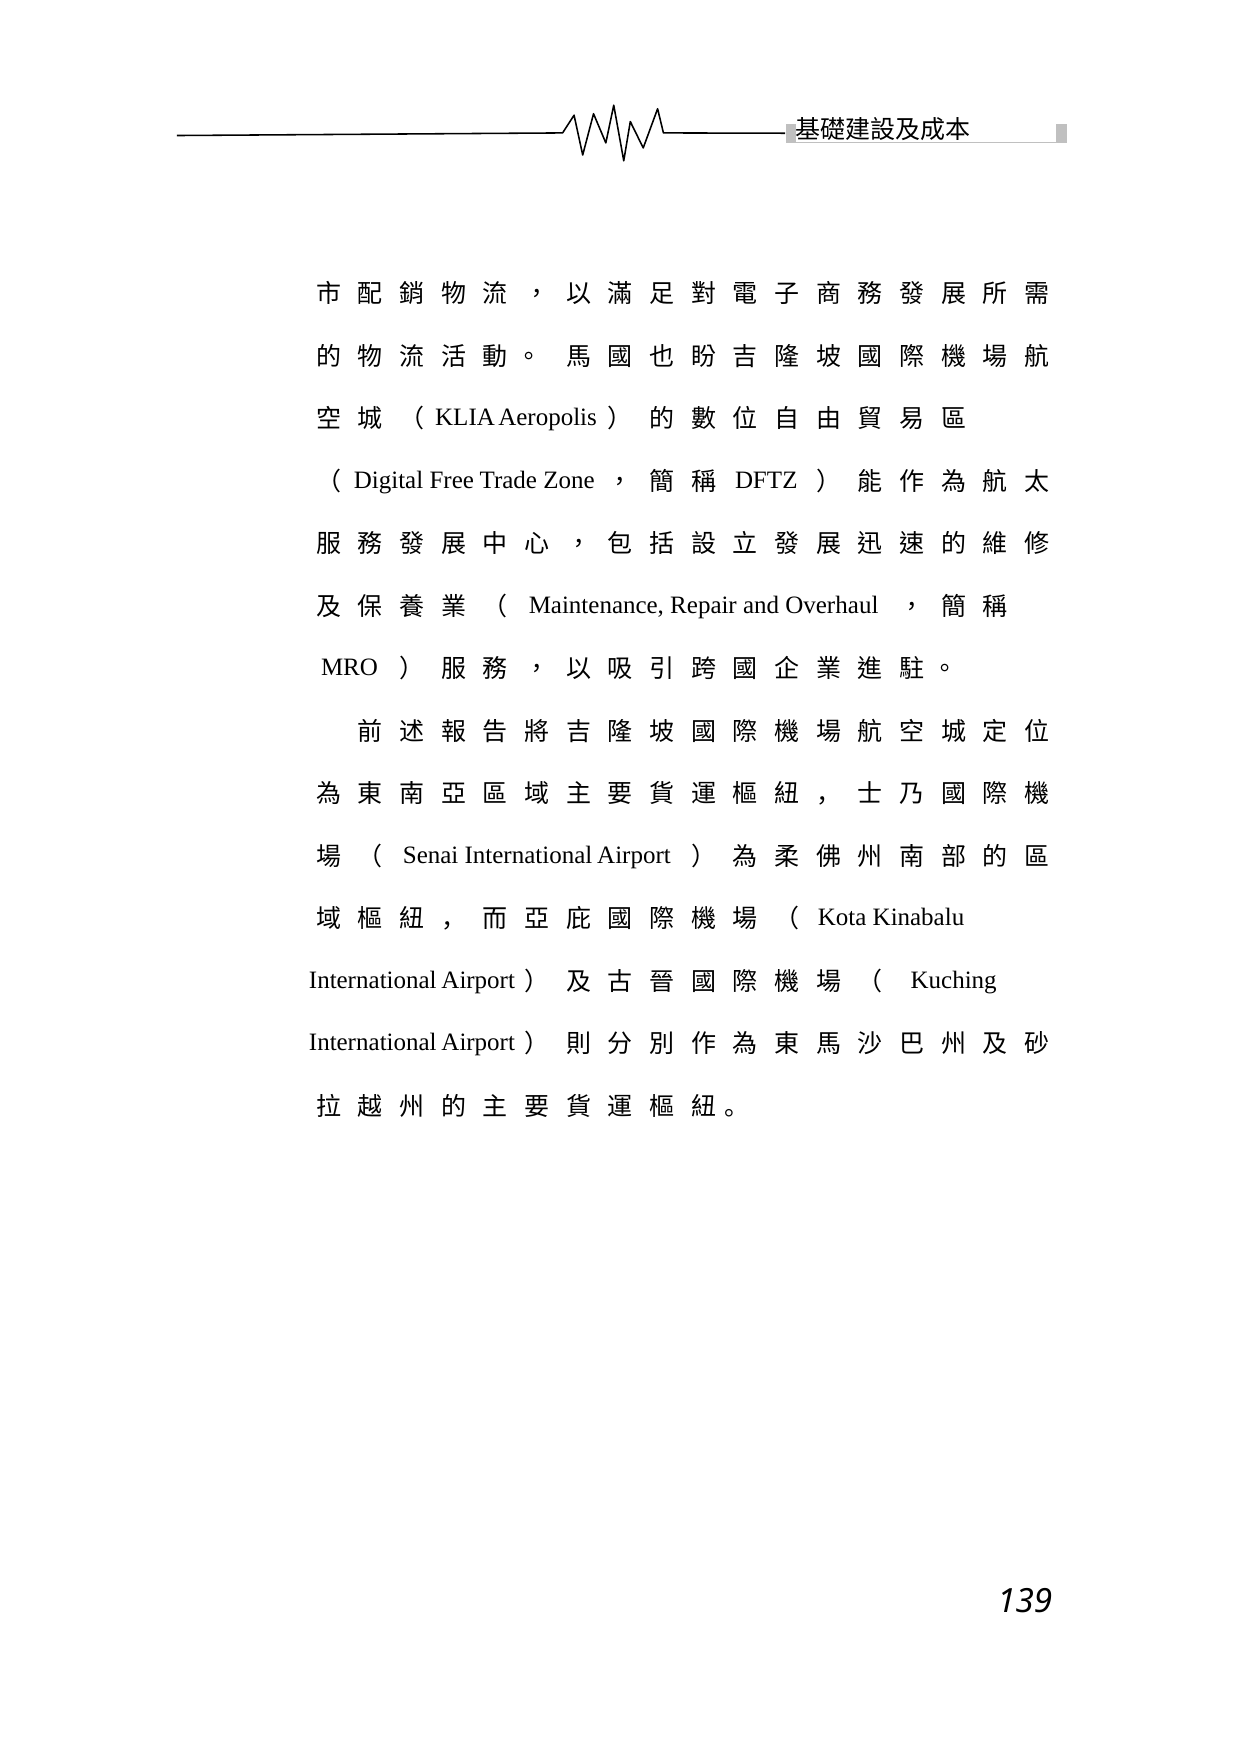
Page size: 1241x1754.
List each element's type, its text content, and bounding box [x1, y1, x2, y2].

text 市配銷物流，以滿足對電子商務發展所需的物流活動。馬國也盼吉隆坡國際機場航空城（KLIA Aeropolis）的數位自由貿易區（Digital Free Trade Zone，簡稱DFTZ）能作為航太服務發展中心，包括設立發展迅速的維修及保養業（Maintenance, Repair and Overhaul，簡稱MRO）服務，以吸引跨國企業進駐。 [281, 250, 1058, 688]
text 前述報告將吉隆坡國際機場航空城定位為東南亞區域主要貨運樞紐，士乃國際機場（Senai International Airport）為柔佛州南部的區域樞紐，而亞庇國際機場（Kota Kinabalu International Airport）及古晉國際機場（Kuching International Airport）則分別作為東馬沙巴州及砂拉越州的主要貨運樞紐。 [281, 688, 1058, 1125]
